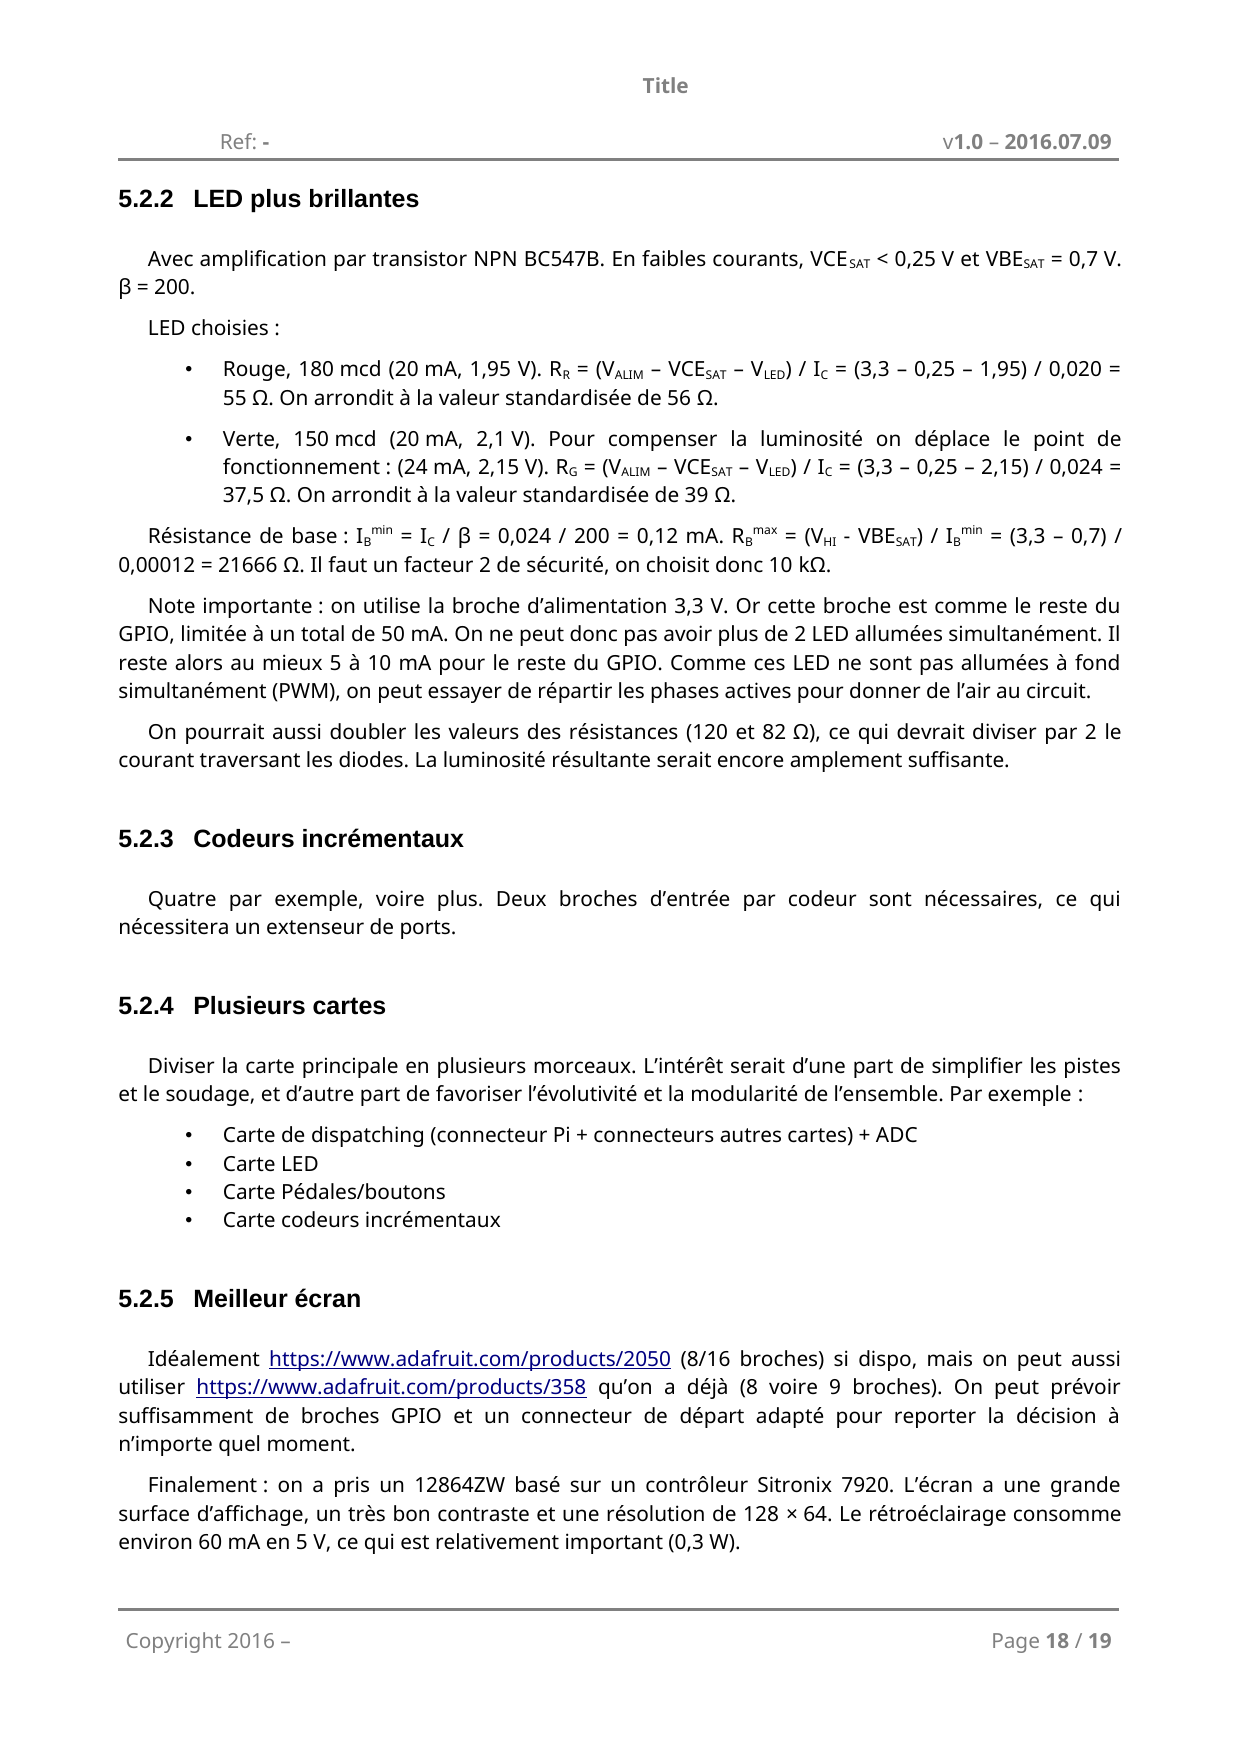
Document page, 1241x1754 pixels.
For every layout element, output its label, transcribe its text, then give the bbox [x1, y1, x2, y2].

subtitle LED plus brillantes [118, 184, 1122, 213]
list Carte LED [185, 1149, 1122, 1177]
text Avec amplification par transistor NPN BC547B. En faibles courants, VCESAT < 0,25 V et VBESAT = 0,7 V. β = 200. [118, 244, 1122, 301]
list Carte Pédales/boutons [185, 1177, 1122, 1206]
list Carte de dispatching (connecteur Pi + connecteurs autres cartes) + ADC [185, 1120, 1122, 1149]
text Quatre par exemple, voire plus. Deux broches d’entrée par codeur sont nécessaires, ce qui nécessitera un extenseur de ports. [118, 884, 1122, 941]
text LED choisies : [118, 313, 1122, 342]
text Note importante : on utilise la broche d’alimentation 3,3 V. Or cette broche est comme le reste du GPIO, limitée à un total de 50 mA. On ne peut donc pas avoir plus de 2 LED allumées simultanément. Il reste alors au mieux 5 à 10 mA pour le reste du GPIO. Comme ces LED ne sont pas allumées à fond simultanément (PWM), on peut essayer de répartir les phases actives pour donner de l’air au circuit. [118, 591, 1122, 704]
list Rouge, 180 mcd (20 mA, 1,95 V). RR = (VALIM – VCESAT – VLED) / IC = (3,3 – 0,25 – 1,95) / 0,020 = 55 Ω. On arrondit à la valeur standardisée de 56 Ω. [185, 354, 1122, 411]
list Carte codeurs incrémentaux [185, 1206, 1122, 1234]
text On pourrait aussi doubler les valeurs des résistances (120 et 82 Ω), ce qui devrait diviser par 2 le courant traversant les diodes. La luminosité résultante serait encore amplement suffisante. [118, 717, 1122, 774]
list Verte, 150 mcd (20 mA, 2,1 V). Pour compenser la luminosité on déplace le point de fonctionnement : (24 mA, 2,15 V). RG = (VALIM – VCESAT – VLED) / IC = (3,3 – 0,25 – 2,15) / 0,024 = 37,5 Ω. On arrondit à la valeur standardisée de 39 Ω. [185, 424, 1122, 509]
subtitle Plusieurs cartes [118, 991, 1122, 1019]
subtitle Codeurs incrémentaux [118, 824, 1122, 853]
text Résistance de base : IBmin = IC / β = 0,024 / 200 = 0,12 mA. RBmax = (VHI - VBESAT) / IBmin = (3,3 – 0,7) / 0,00012 = 21666 Ω. Il faut un facteur 2 de sécurité, on choisit donc 10 kΩ. [118, 521, 1122, 578]
text Diviser la carte principale en plusieurs morceaux. L’intérêt serait d’une part de simplifier les pistes et le soudage, et d’autre part de favoriser l’évolutivité et la modularité de l’ensemble. Par exemple : [118, 1051, 1122, 1108]
text Idéalement https://www.adafruit.com/products/2050 (8/16 broches) si dispo, mais on peut aussi utiliser https://www.adafruit.com/products/358 qu’on a déjà (8 voire 9 broches). On peut prévoir suffisamment de broches GPIO et un connecteur de départ adapté pour reporter la décision à n’importe quel moment. [118, 1344, 1122, 1458]
text Finalement : on a pris un 12864ZW basé sur un contrôleur Sitronix 7920. L’écran a une grande surface d’affichage, un très bon contraste et une résolution de 128 × 64. Le rétroéclairage consomme environ 60 mA en 5 V, ce qui est relativement important (0,3 W). [118, 1470, 1122, 1556]
subtitle Meilleur écran [118, 1284, 1122, 1313]
